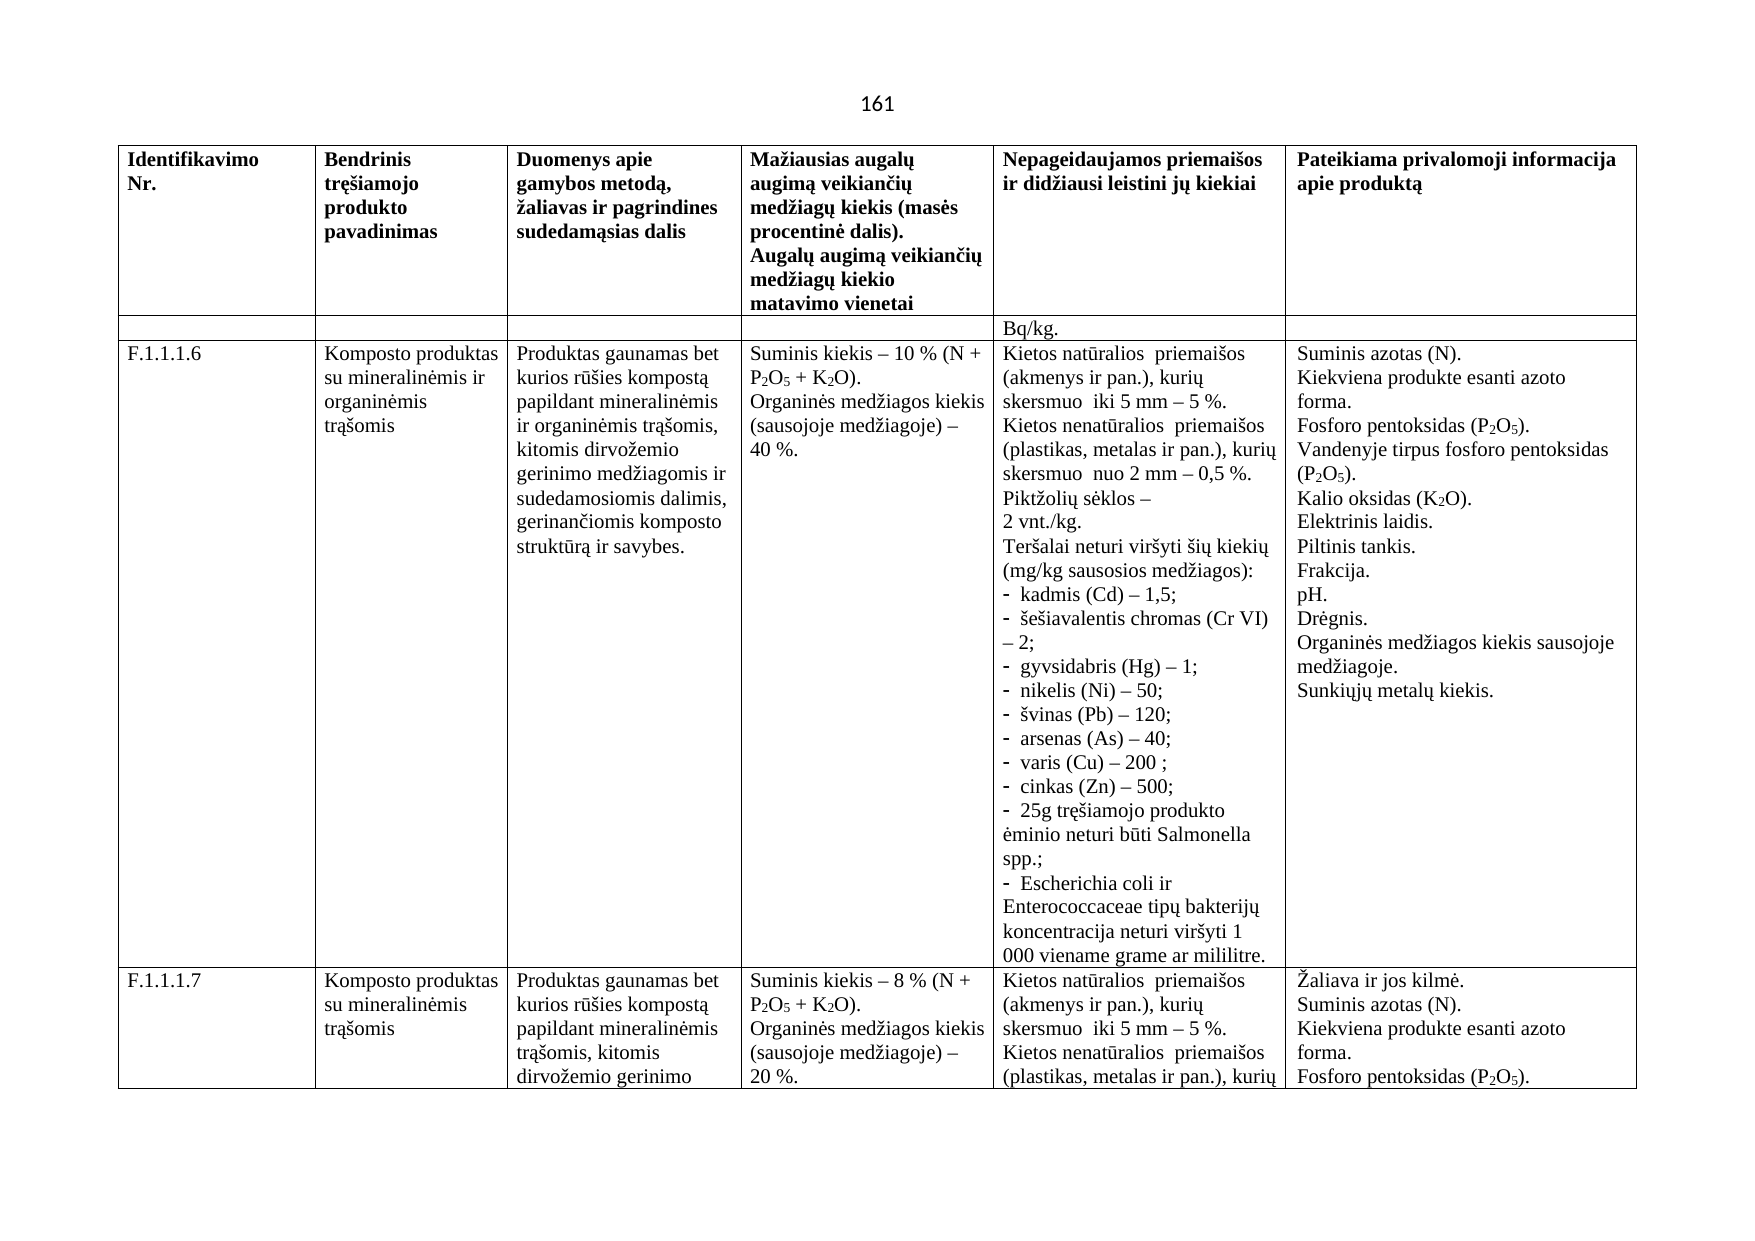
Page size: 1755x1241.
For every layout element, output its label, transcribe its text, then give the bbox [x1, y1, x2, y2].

table_cell Suminis kiekis – 8 % (N + P2O5 + K2O). Organinės medžiagos kiekis (sausojoje medžiagoje) – 20 %. [742, 968, 993, 1088]
table_cell [508, 316, 741, 340]
table_cell Produktas gaunamas bet kurios rūšies kompostą papildant mineralinėmis ir organinėmis trąšomis, kitomis dirvožemio gerinimo medžiagomis ir sudedamosiomis dalimis, gerinančiomis komposto struktūrą ir savybes. [508, 341, 741, 967]
table_cell F.1.1.1.6 [119, 341, 315, 967]
table_cell Komposto produktas su mineralinėmis trąšomis [316, 968, 507, 1088]
table_cell Žaliava ir jos kilmė. Suminis azotas (N). Kiekviena produkte esanti azoto forma. Fosforo pentoksidas (P2O5). [1286, 968, 1636, 1088]
table_cell [316, 316, 507, 340]
table_cell Kietos natūralios priemaišos (akmenys ir pan.), kurių skersmuo iki 5 mm – 5 %. Kietos nenatūralios priemaišos (plastikas, metalas ir pan.), kurių skersmuo nuo 2 mm – 0,5 %. Piktžolių sėklos – 2 vnt./kg. Teršalai neturi viršyti šių kiekių (mg/kg sausosios medžiagos): kadmis (Cd) – 1,5; šešiavalentis chromas (Cr VI) – 2; gyvsidabris (Hg) – 1; nikelis (Ni) – 50; švinas (Pb) – 120; arsenas (As) – 40; varis (Cu) – 200 ; cinkas (Zn) – 500; 25g tręšiamojo produkto ėminio neturi būti Salmonella spp.; Escherichia coli ir Enterococcaceae tipų bakterijų koncentracija neturi viršyti 1 000 viename grame ar mililitre. [994, 341, 1285, 967]
table_header Nepageidaujamos priemaišos ir didžiausi leistini jų kiekiai [994, 146, 1285, 315]
table_cell F.1.1.1.7 [119, 968, 315, 1088]
table_header Bendrinis tręšiamojo produkto pavadinimas [316, 146, 507, 315]
table_cell Bq/kg. [994, 316, 1285, 340]
table_cell [119, 316, 315, 340]
table_cell Kietos natūralios priemaišos (akmenys ir pan.), kurių skersmuo iki 5 mm – 5 %. Kietos nenatūralios priemaišos (plastikas, metalas ir pan.), kurių [994, 968, 1285, 1088]
table_cell Komposto produktas su mineralinėmis ir organinėmis trąšomis [316, 341, 507, 967]
table_cell Produktas gaunamas bet kurios rūšies kompostą papildant mineralinėmis trąšomis, kitomis dirvožemio gerinimo [508, 968, 741, 1088]
table_header Pateikiama privalomoji informacija apie produktą [1286, 146, 1636, 315]
table_cell Suminis azotas (N). Kiekviena produkte esanti azoto forma. Fosforo pentoksidas (P2O5). Vandenyje tirpus fosforo pentoksidas (P2O5). Kalio oksidas (K2O). Elektrinis laidis. Piltinis tankis. Frakcija. pH. Drėgnis. Organinės medžiagos kiekis sausojoje medžiagoje. Sunkiųjų metalų kiekis. [1286, 341, 1636, 967]
table_header Mažiausias augalų augimą veikiančių medžiagų kiekis (masės procentinė dalis). Augalų augimą veikiančių medžiagų kiekio matavimo vienetai [742, 146, 993, 315]
table_header Identifikavimo Nr. [119, 146, 315, 315]
table_header Duomenys apie gamybos metodą, žaliavas ir pagrindines sudedamąsias dalis [508, 146, 741, 315]
table_cell [742, 316, 993, 340]
table_cell Suminis kiekis – 10 % (N + P2O5 + K2O). Organinės medžiagos kiekis (sausojoje medžiagoje) – 40 %. [742, 341, 993, 967]
